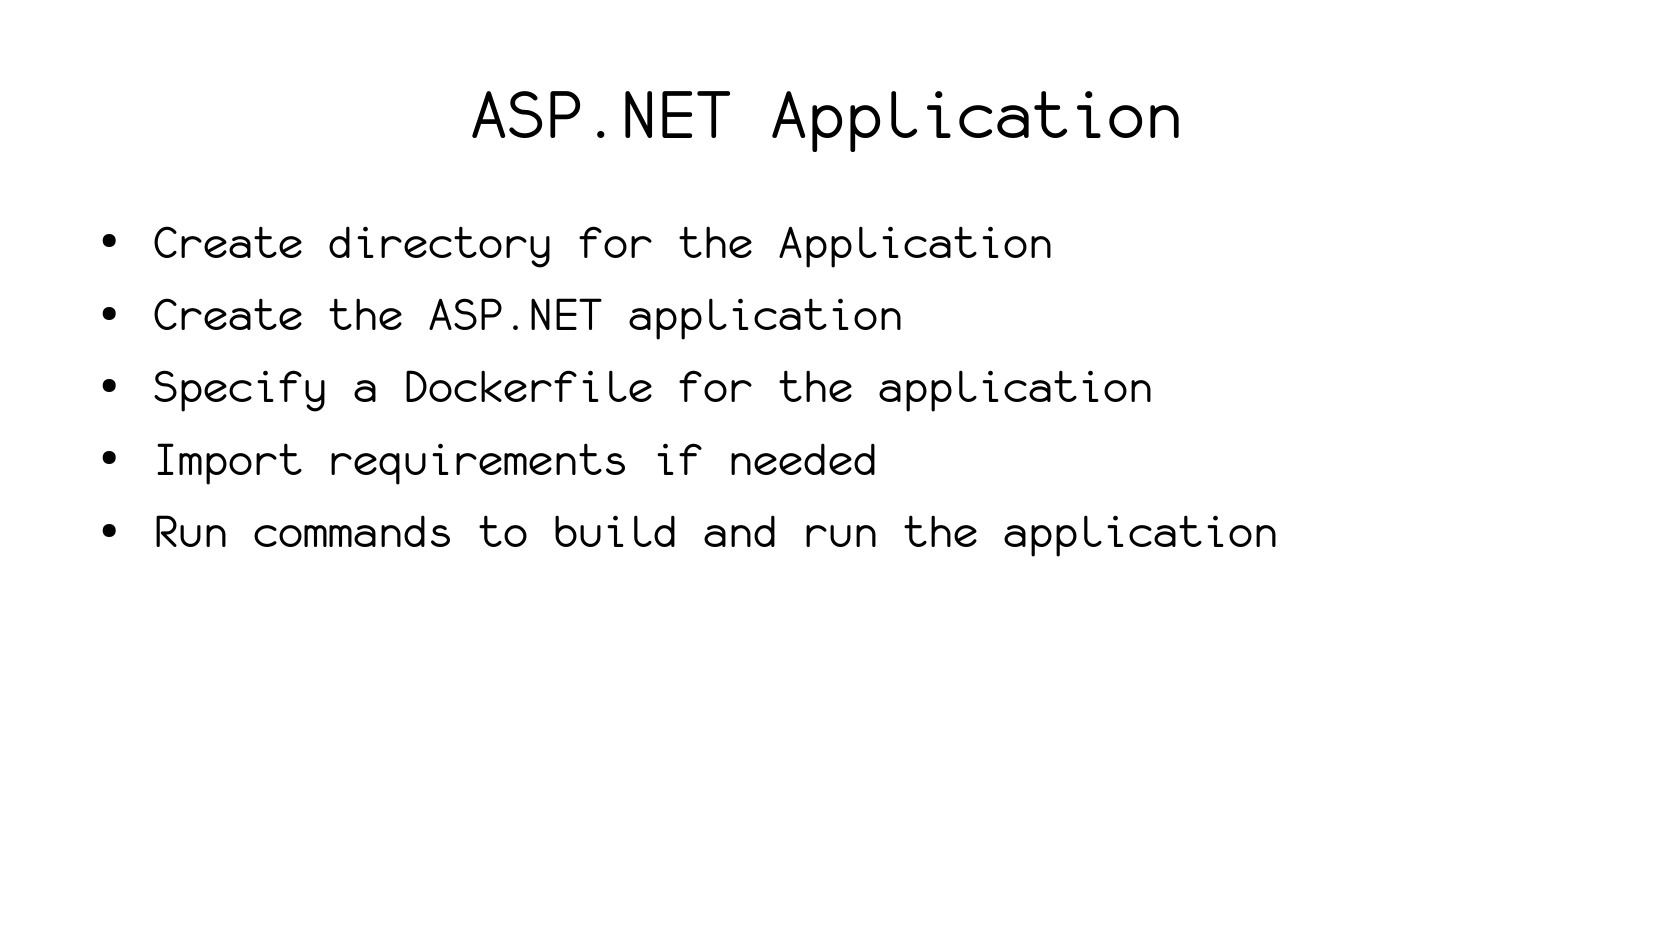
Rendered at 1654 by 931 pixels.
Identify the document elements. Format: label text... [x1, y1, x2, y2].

title ASP.NET Application [82, 37, 1571, 193]
list Create directory for the Application Create the ASP.NET application Specify a Dockerfile for the application Import requirements if needed Run commands to build and run the application [82, 217, 1571, 758]
